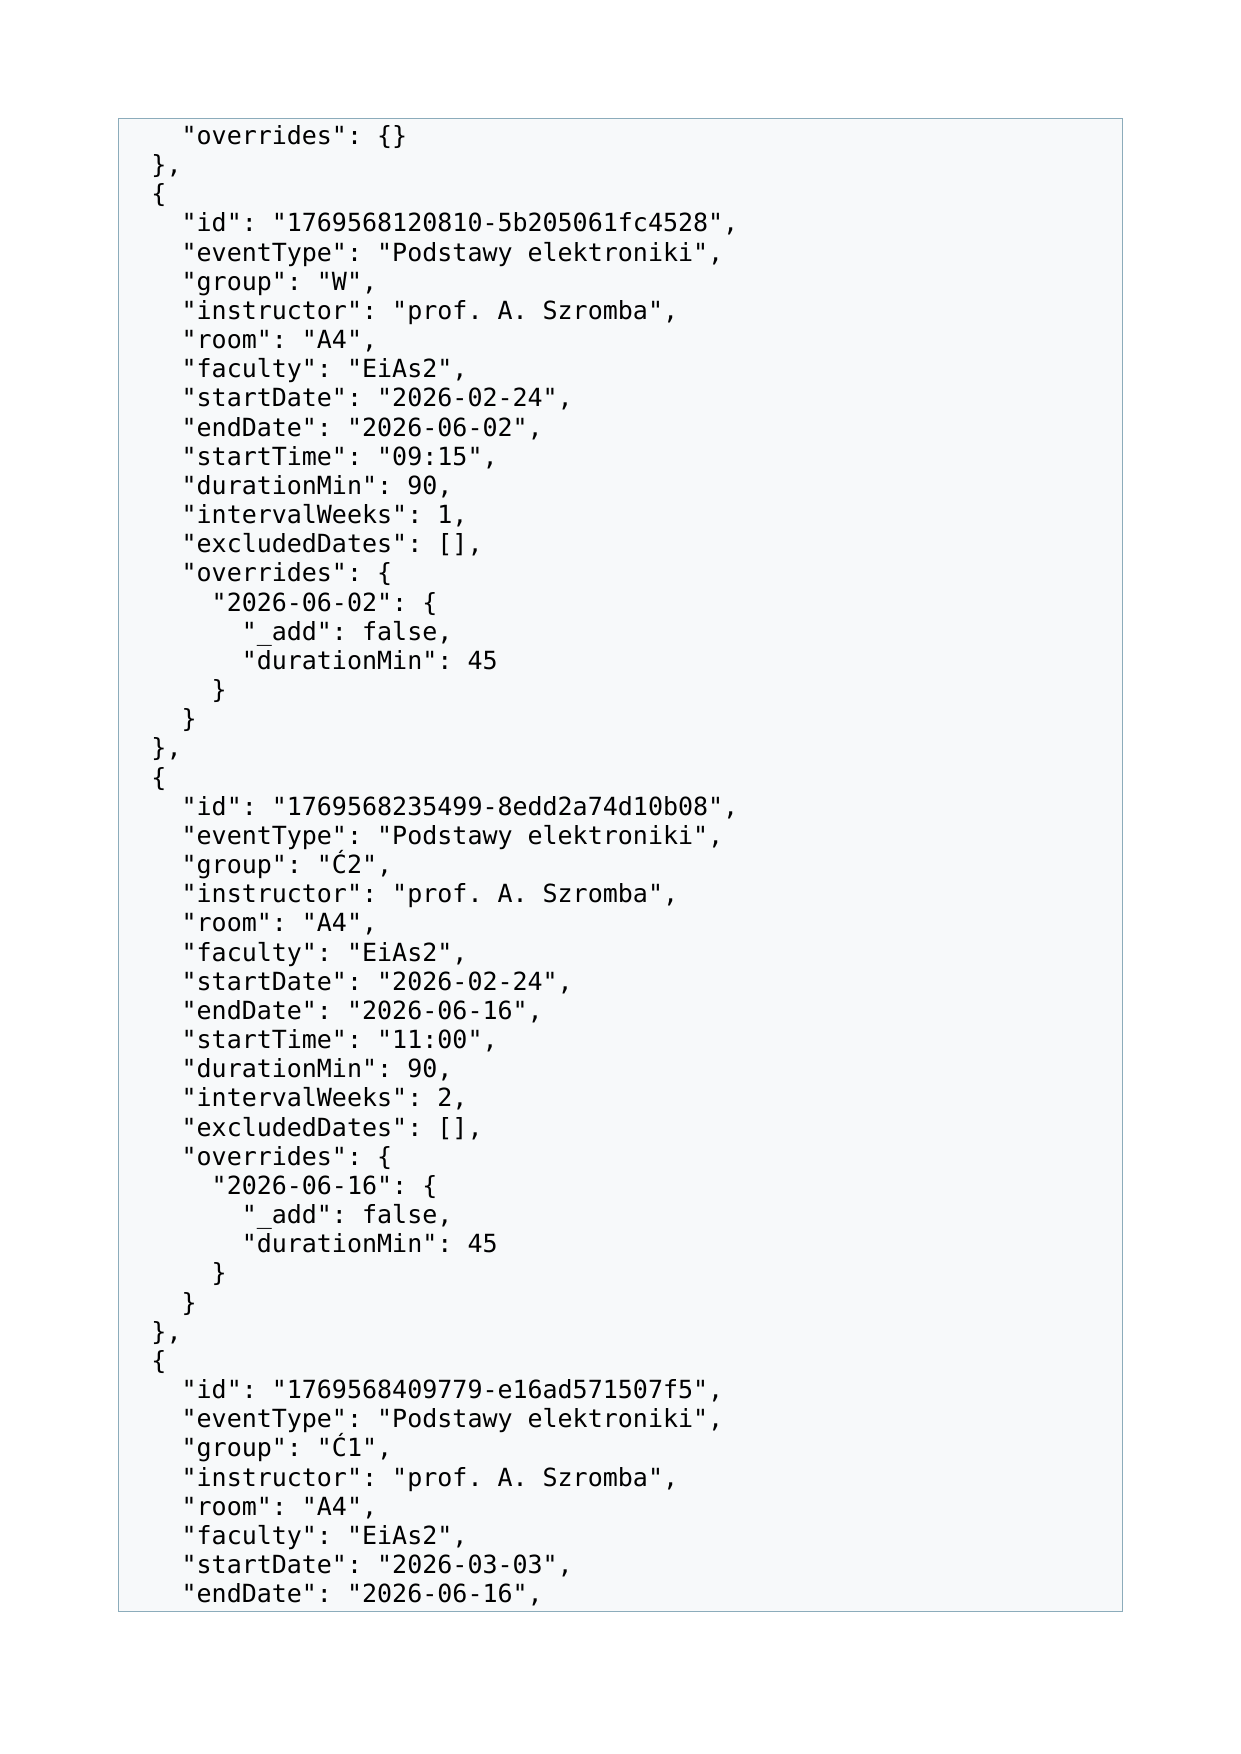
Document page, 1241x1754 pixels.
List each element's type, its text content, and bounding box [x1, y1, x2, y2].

text "overrides": {} }, { "id": "1769568120810-5b205061fc4528", "eventType": "Podstawy elektroniki", "group": "W", "instructor": "prof. A. Szromba", "room": "A4", "faculty": "EiAs2", "startDate": "2026-02-24", "endDate": "2026-06-02", "startTime": "09:15", "durationMin": 90, "intervalWeeks": 1, "excludedDates": [], "overrides": { "2026-06-02": { "_add": false, "durationMin": 45 } } }, { "id": "1769568235499-8edd2a74d10b08", "eventType": "Podstawy elektroniki", "group": "Ć2", "instructor": "prof. A. Szromba", "room": "A4", "faculty": "EiAs2", "startDate": "2026-02-24", "endDate": "2026-06-16", "startTime": "11:00", "durationMin": 90, "intervalWeeks": 2, "excludedDates": [], "overrides": { "2026-06-16": { "_add": false, "durationMin": 45 } } }, { "id": "1769568409779-e16ad571507f5", "eventType": "Podstawy elektroniki", "group": "Ć1", "instructor": "prof. A. Szromba", "room": "A4", "faculty": "EiAs2", "startDate": "2026-03-03", "endDate": "2026-06-16", [119, 119, 1122, 1611]
